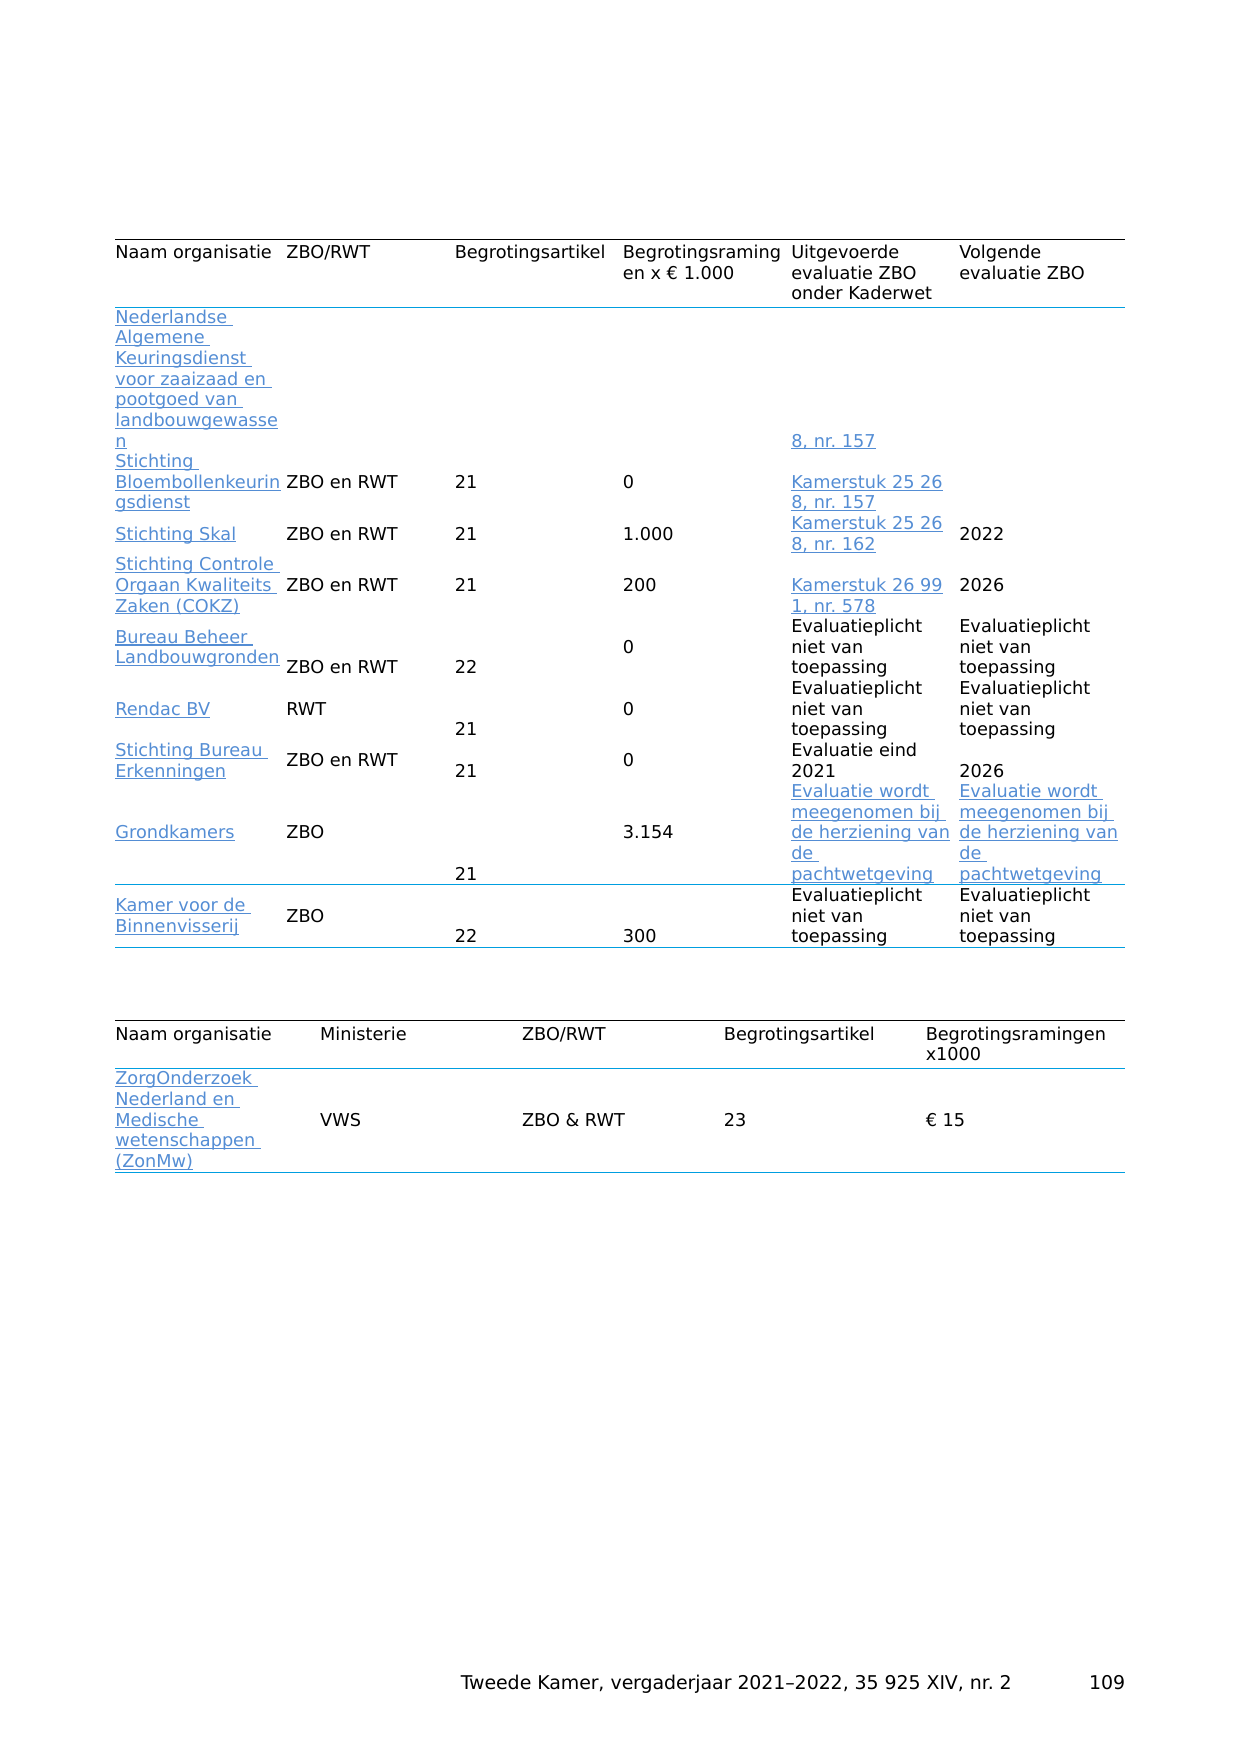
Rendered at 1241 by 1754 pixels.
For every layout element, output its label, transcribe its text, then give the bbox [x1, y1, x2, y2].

table_cell ZorgOnderzoek Nederland en Medische wetenschappen (ZonMw) [115, 1069, 317, 1171]
table_cell Kamerstuk 25 268, nr. 157 [788, 451, 956, 513]
table_cell [956, 308, 1125, 451]
table_cell Kamerstuk 26 991, nr. 578 [788, 554, 956, 616]
table_cell Nederlandse Algemene Keuringsdienst voor zaaizaad en pootgoed van landbouwgewassen [115, 308, 283, 451]
table_cell 8, nr. 157 [788, 308, 956, 451]
table_cell Grondkamers [115, 781, 283, 884]
table_cell [956, 451, 1125, 513]
table_cell ZBO [283, 885, 452, 947]
table_cell Evaluatieplicht niet van toepassing [956, 678, 1125, 740]
table_cell ZBO en RWT [283, 616, 452, 678]
table_cell Kamer voor de Binnenvisserij [115, 885, 283, 947]
table_cell 200 [620, 554, 788, 616]
table_cell Begrotingsramingen x € 1.000 [620, 240, 788, 307]
table_cell ZBO [283, 781, 452, 884]
table_cell ZBO en RWT [283, 554, 452, 616]
table_cell 2026 [956, 554, 1125, 616]
table_cell Evaluatieplicht niet van toepassing [956, 885, 1125, 947]
table_cell 21 [452, 554, 620, 616]
table_cell Evaluatieplicht niet van toepassing [788, 885, 956, 947]
table_cell RWT [283, 678, 452, 740]
table_cell 0 [620, 451, 788, 513]
table_cell Begrotingsramingen x1000 [923, 1021, 1125, 1068]
table_cell Volgende evaluatie ZBO [956, 240, 1125, 307]
table_cell Naam organisatie [115, 240, 283, 307]
table_cell 0 [620, 678, 788, 740]
table_cell 21 [452, 513, 620, 554]
table_cell Evaluatieplicht niet van toepassing [788, 616, 956, 678]
table_cell ZBO & RWT [519, 1069, 721, 1171]
table_header Overzicht Zelfstandige Bestuursorganen en Rechtspersonen met een Wettelijke Taak (vallend onder ministerie van Landbouw, Natuur en Voedselkwaliteit) [115, 191, 1125, 239]
table_cell ZBO en RWT [283, 513, 452, 554]
table_cell 2026 [956, 740, 1125, 781]
table_cell 3.154 [620, 781, 788, 884]
table_cell Stichting Controle Orgaan Kwaliteits Zaken (COKZ) [115, 554, 283, 616]
table_cell Stichting Skal [115, 513, 283, 554]
table_cell Evaluatie wordt meegenomen bij de herziening van de pachtwetgeving [956, 781, 1125, 884]
table_header Overzicht Zelfstandige Bestuursorganen en Rechtspersonen met een Wettelijke Taak (vallend onder andere ministeries) [115, 972, 1125, 1020]
table_cell Naam organisatie [115, 1021, 317, 1068]
table_cell Evaluatieplicht niet van toepassing [788, 678, 956, 740]
table_cell Kamerstuk 25 268, nr. 162 [788, 513, 956, 554]
table_cell 21 [452, 451, 620, 513]
table_cell Uitgevoerde evaluatie ZBO onder Kaderwet [788, 240, 956, 307]
table_cell 300 [620, 885, 788, 947]
table_cell 22 [452, 885, 620, 947]
table_cell € 15 [923, 1069, 1125, 1171]
table_cell 23 [721, 1069, 923, 1171]
table_cell 21 [452, 740, 620, 781]
table_cell [452, 308, 620, 451]
table_cell Bureau Beheer Landbouwgronden [115, 616, 283, 678]
table_cell Begrotingsartikel [452, 240, 620, 307]
table_cell ZBO en RWT [283, 451, 452, 513]
table_cell VWS [317, 1069, 519, 1171]
table_cell ZBO/RWT [519, 1021, 721, 1068]
table_cell 21 [452, 678, 620, 740]
table_cell [620, 308, 788, 451]
table_cell Evaluatieplicht niet van toepassing [956, 616, 1125, 678]
table_cell Evaluatie wordt meegenomen bij de herziening van de pachtwetgeving [788, 781, 956, 884]
table_cell 22 [452, 616, 620, 678]
table_cell Begrotingsartikel [721, 1021, 923, 1068]
table_cell Stichting Bloembollenkeuringsdienst [115, 451, 283, 513]
table_cell Evaluatie eind 2021 [788, 740, 956, 781]
table_cell 1.000 [620, 513, 788, 554]
table_cell Ministerie [317, 1021, 519, 1068]
table_cell 21 [452, 781, 620, 884]
table_cell [283, 308, 452, 451]
table_cell Rendac BV [115, 678, 283, 740]
table_cell 0 [620, 740, 788, 781]
table_cell ZBO en RWT [283, 740, 452, 781]
table_cell 0 [620, 616, 788, 678]
table_cell 2022 [956, 513, 1125, 554]
table_cell Stichting Bureau Erkenningen [115, 740, 283, 781]
table_cell ZBO/RWT [283, 240, 452, 307]
